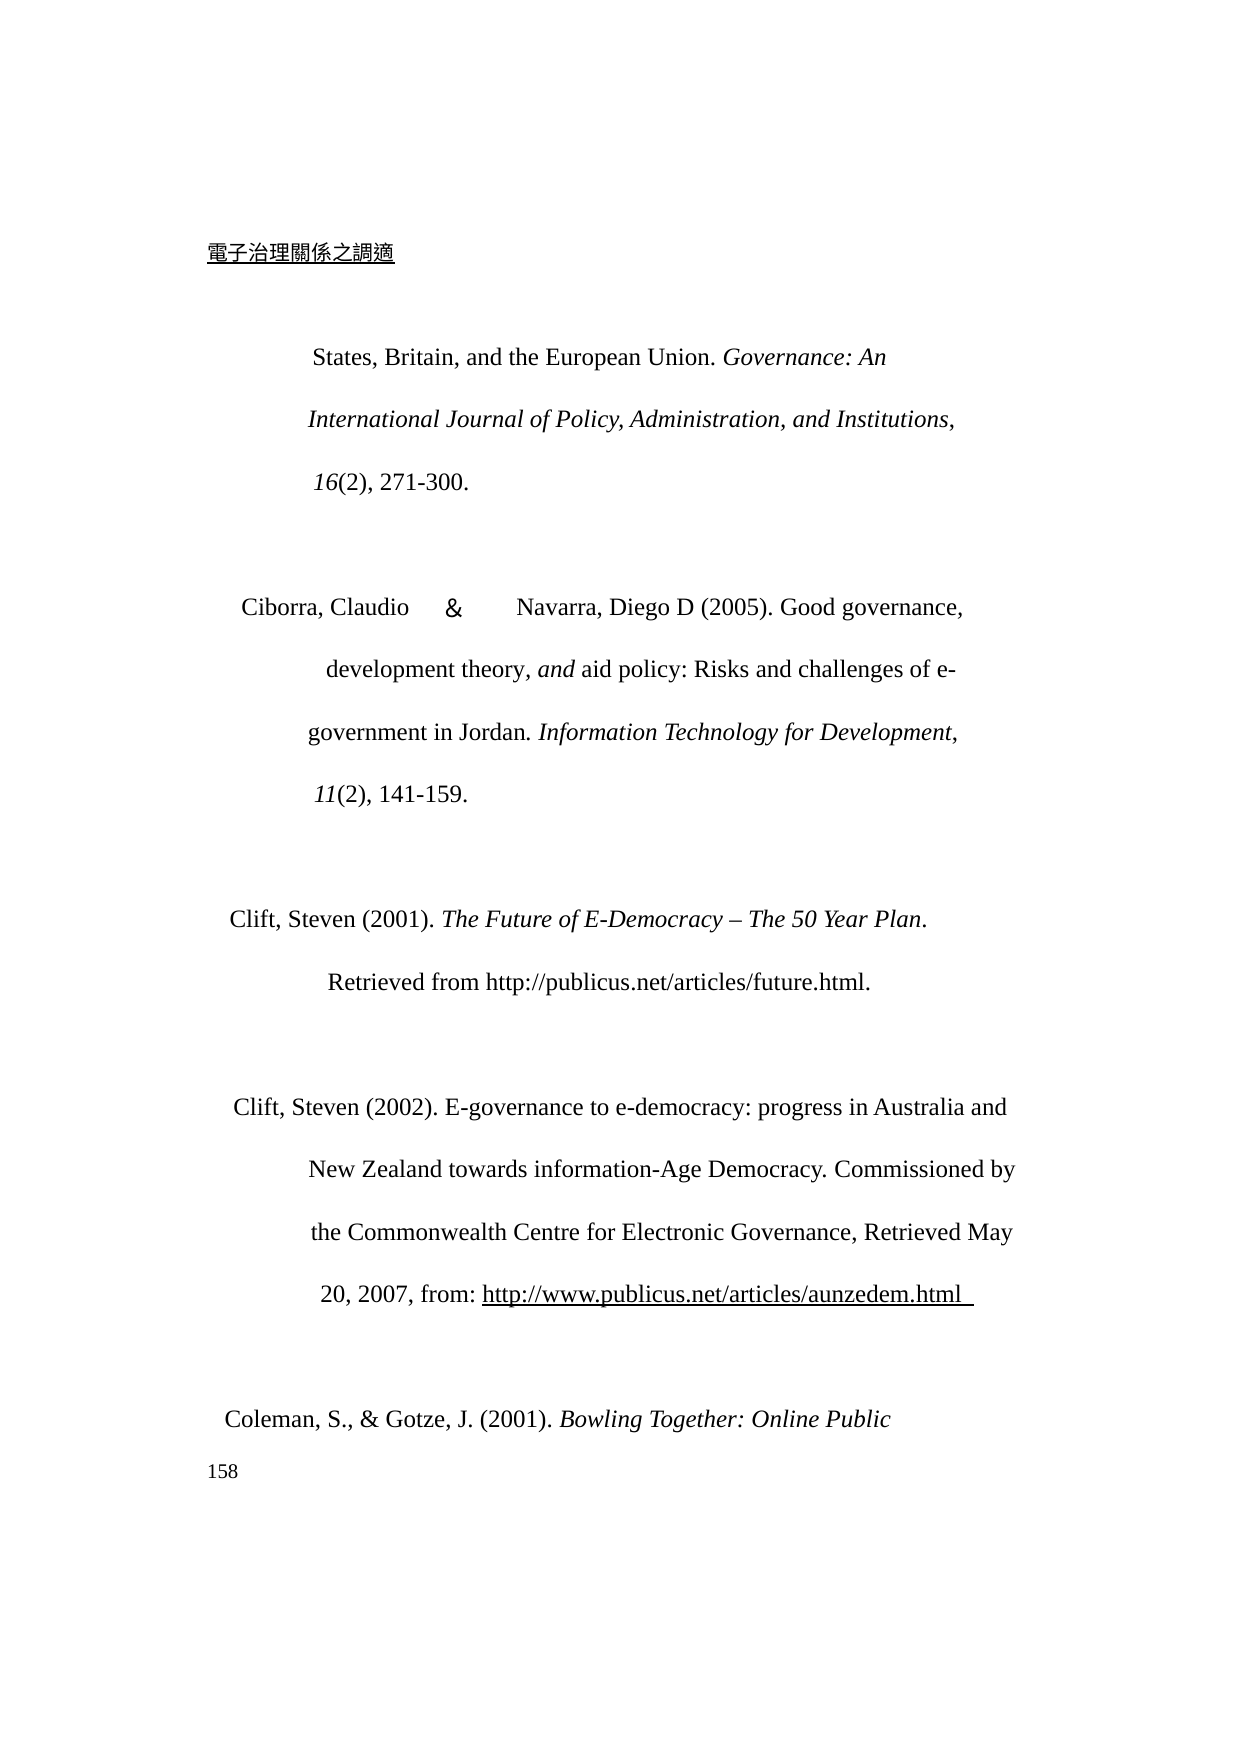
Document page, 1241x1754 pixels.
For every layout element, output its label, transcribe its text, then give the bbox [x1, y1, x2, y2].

text States, Britain, and the European Union. Governance: An International Journal of Policy, Administration, and Institutions, 16(2), 271-300. [224, 314, 1016, 502]
text Clift, Steven (2002). E-governance to e-democracy: progress in Australia and New Zealand towards information-Age Democracy. Commissioned by the Commonwealth Centre for Electronic Governance, Retrieved May 20, 2007, from: http://www.publicus.net/articles/aunzedem.html [224, 1064, 1016, 1314]
text Ciborra, Claudio ＆ Navarra, Diego D (2005). Good governance, development theory, and aid policy: Risks and challenges of e-government in Jordan. Information Technology for Development, 11(2), 141-159. [224, 564, 1016, 814]
text Coleman, S., & Gotze, J. (2001). Bowling Together: Online Public [224, 1377, 1016, 1439]
text Clift, Steven (2001). The Future of E-Democracy – The 50 Year Plan. Retrieved from http://publicus.net/articles/future.html. [224, 877, 1016, 1002]
